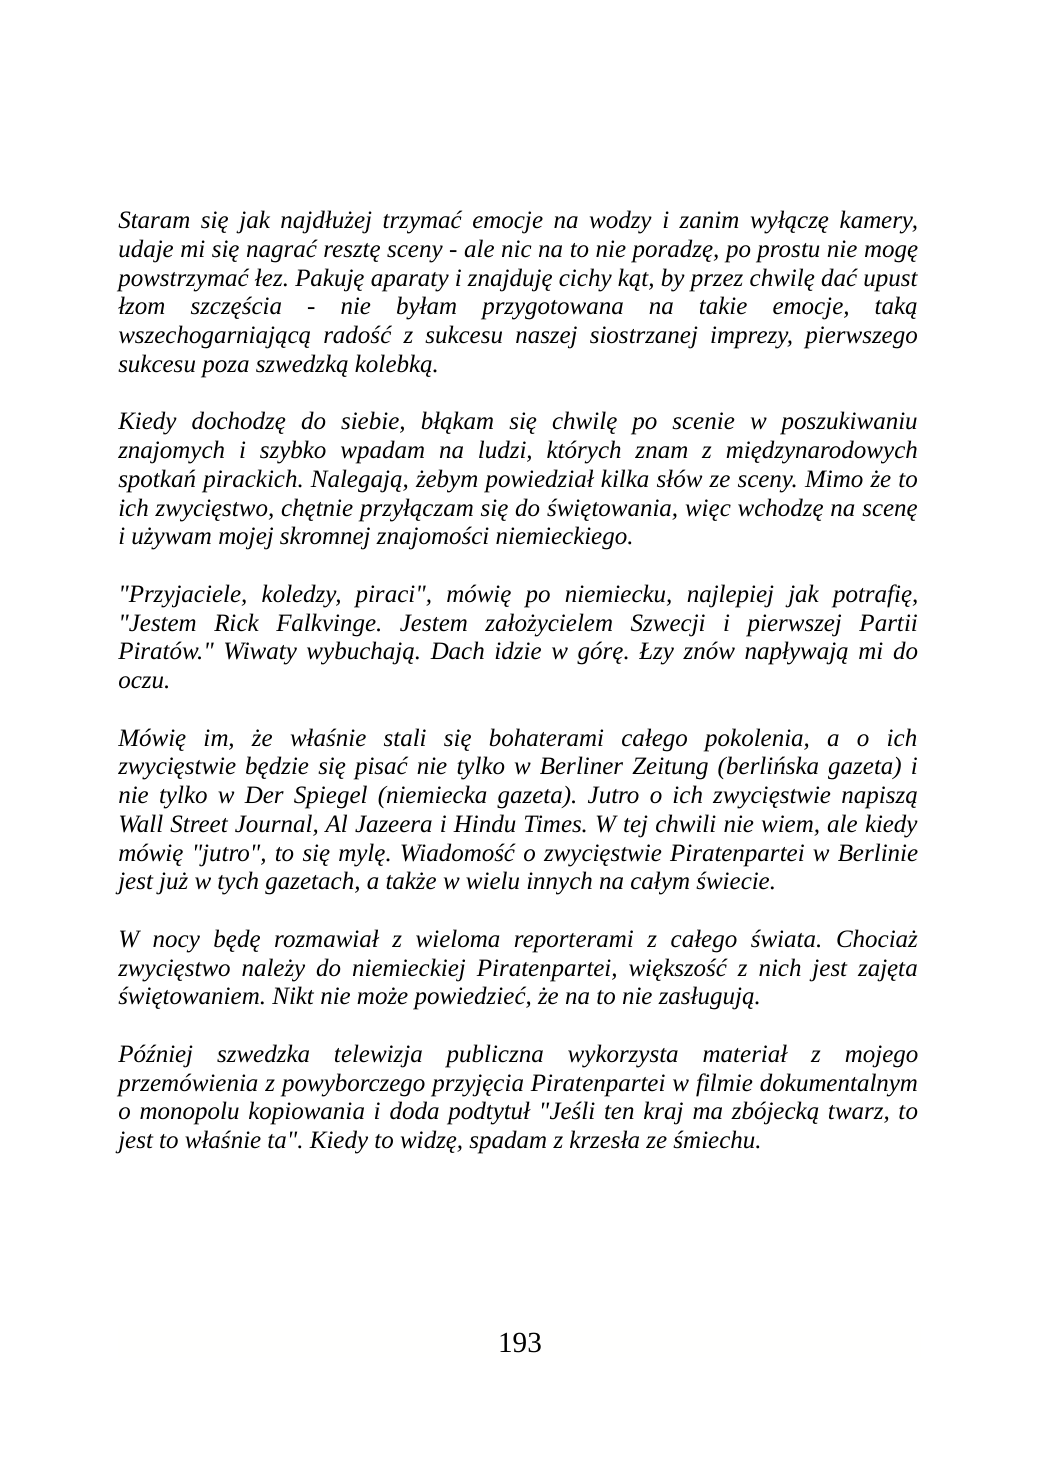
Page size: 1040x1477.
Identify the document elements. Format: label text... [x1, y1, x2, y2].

text W nocy będę rozmawiał z wieloma reporterami z całego świata. Chociaż zwycięstwo należy do niemieckiej Piratenpartei, większość z nich jest zajęta świętowaniem. Nikt nie może powiedzieć, że na to nie zasługują. [118, 924, 921, 1010]
text Później szwedzka telewizja publiczna wykorzysta materiał z mojego przemówienia z powyborczego przyjęcia Piratenpartei w filmie dokumentalnym o monopolu kopiowania i doda podtytuł "Jeśli ten kraj ma zbójecką twarz, to jest to właśnie ta". Kiedy to widzę, spadam z krzesła ze śmiechu. [118, 1039, 921, 1154]
text "Przyjaciele, koledzy, piraci", mówię po niemiecku, najlepiej jak potrafię, "Jestem Rick Falkvinge. Jestem założycielem Szwecji i pierwszej Partii Piratów." Wiwaty wybuchają. Dach idzie w górę. Łzy znów napływają mi do oczu. [118, 579, 921, 694]
text Mówię im, że właśnie stali się bohaterami całego pokolenia, a o ich zwycięstwie będzie się pisać nie tylko w Berliner Zeitung (berlińska gazeta) i nie tylko w Der Spiegel (niemiecka gazeta). Jutro o ich zwycięstwie napiszą Wall Street Journal, Al Jazeera i Hindu Times. W tej chwili nie wiem, ale kiedy mówię "jutro", to się mylę. Wiadomość o zwycięstwie Piratenpartei w Berlinie jest już w tych gazetach, a także w wielu innych na całym świecie. [118, 723, 921, 895]
text Kiedy dochodzę do siebie, błąkam się chwilę po scenie w poszukiwaniu znajomych i szybko wpadam na ludzi, których znam z międzynarodowych spotkań pirackich. Nalegają, żebym powiedział kilka słów ze sceny. Mimo że to ich zwycięstwo, chętnie przyłączam się do świętowania, więc wchodzę na scenę i używam mojej skromnej znajomości niemieckiego. [118, 406, 921, 550]
text Staram się jak najdłużej trzymać emocje na wodzy i zanim wyłączę kamery, udaje mi się nagrać resztę sceny - ale nic na to nie poradzę, po prostu nie mogę powstrzymać łez. Pakuję aparaty i znajduję cichy kąt, by przez chwilę dać upust łzom szczęścia - nie byłam przygotowana na takie emocje, taką wszechogarniającą radość z sukcesu naszej siostrzanej imprezy, pierwszego sukcesu poza szwedzką kolebką. [118, 205, 921, 378]
